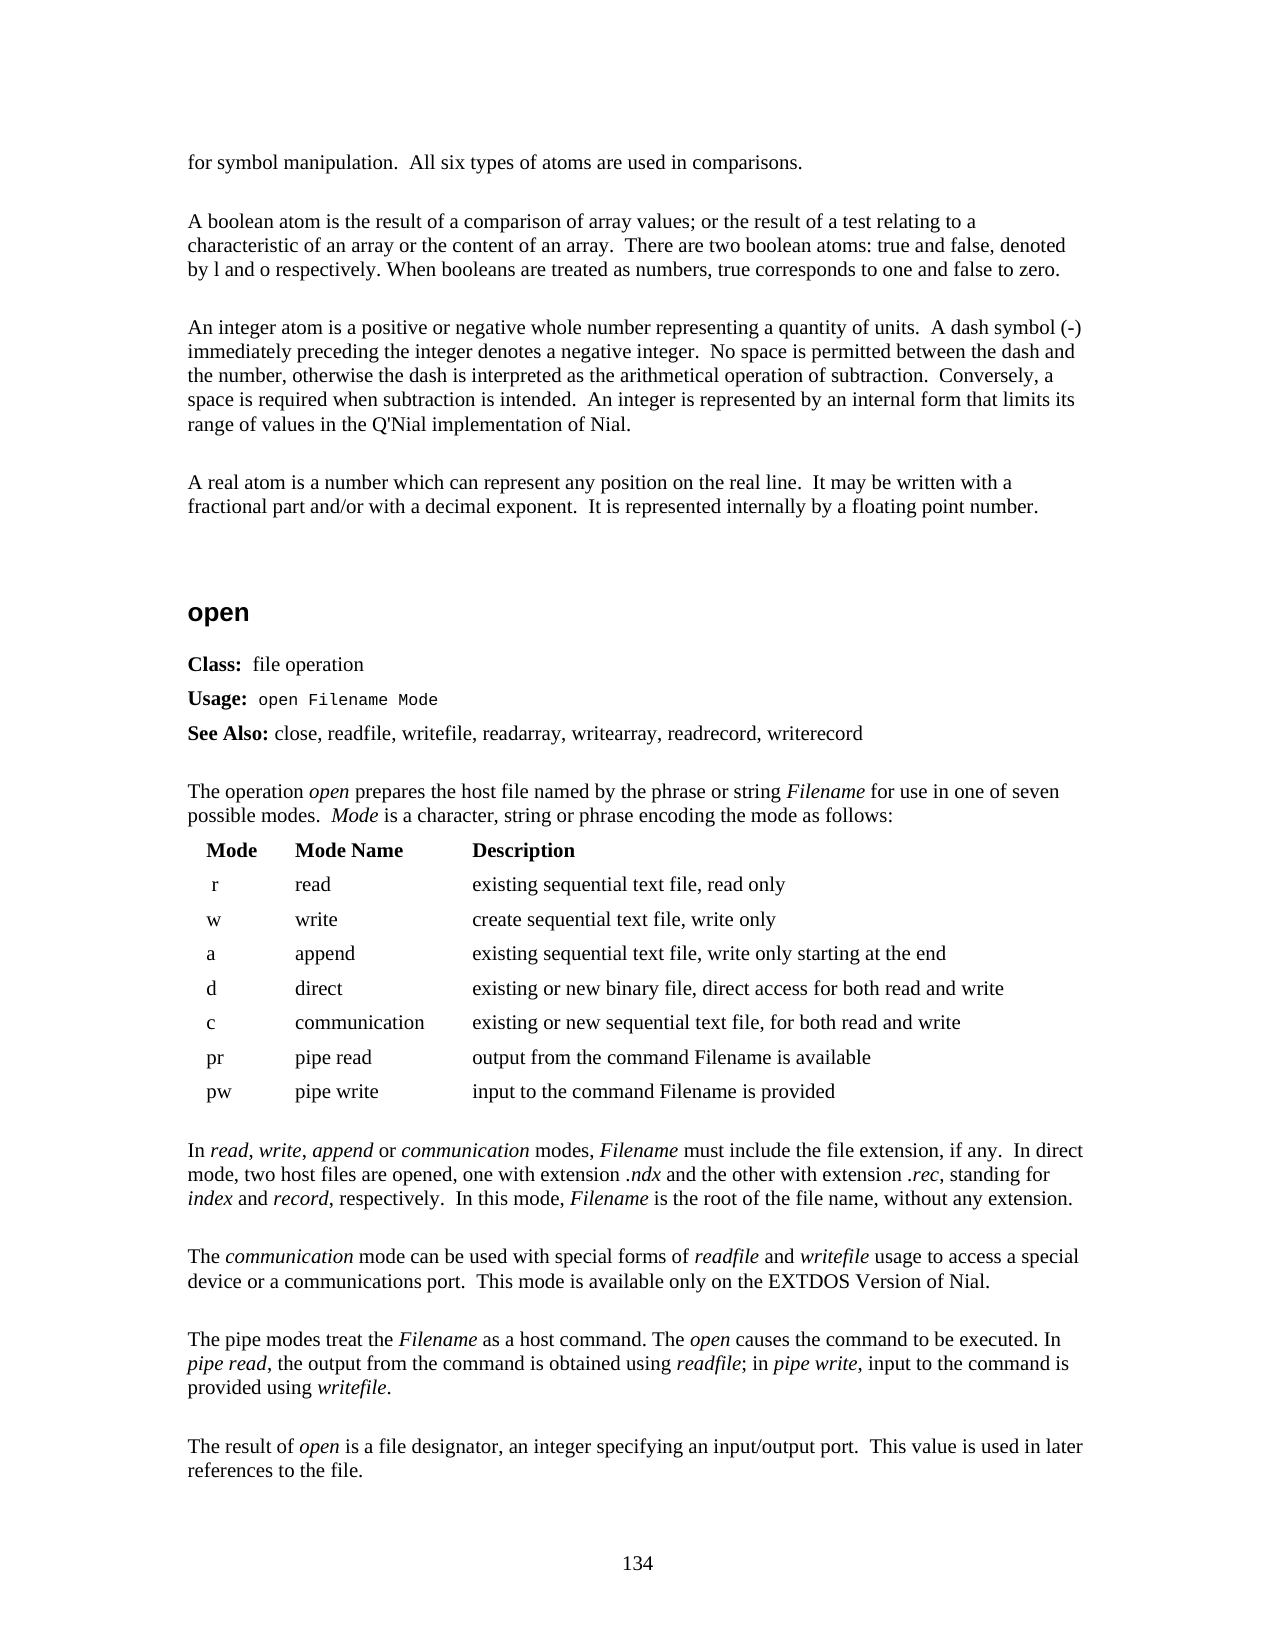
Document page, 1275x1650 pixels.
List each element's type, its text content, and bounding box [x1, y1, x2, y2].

table_cell communication [276, 1000, 453, 1034]
text The result of open is a file designator, an integer specifying an input/output port. This value is used in later references to the file. [187, 1434, 1087, 1482]
table_cell existing sequential text file, write only starting at the end [453, 931, 1044, 965]
text Usage: open Filename Mode [187, 686, 1087, 710]
table_cell output from the command Filename is available [453, 1034, 1044, 1069]
table_cell d [188, 965, 276, 1000]
table_header Description [453, 828, 1044, 862]
table_cell pw [188, 1069, 276, 1103]
table_cell pipe read [276, 1034, 453, 1069]
table_cell input to the command Filename is provided [453, 1069, 1044, 1103]
table_header Mode [188, 828, 276, 862]
table_cell write [276, 896, 453, 931]
table_cell pr [188, 1034, 276, 1069]
table_header Mode Name [276, 828, 453, 862]
table_cell existing sequential text file, read only [453, 862, 1044, 896]
table_cell r [188, 862, 276, 896]
table_cell existing or new sequential text file, for both read and write [453, 1000, 1044, 1034]
table_cell direct [276, 965, 453, 1000]
table_cell existing or new binary file, direct access for both read and write [453, 965, 1044, 1000]
table_cell w [188, 896, 276, 931]
text The operation open prepares the host file named by the phrase or string Filename for use in one of seven possible modes. Mode is a character, string or phrase encoding the mode as follows: [187, 779, 1087, 827]
text A real atom is a number which can represent any position on the real line. It may be written with a fractional part and/or with a decimal exponent. It is represented internally by a floating point number. [187, 470, 1087, 518]
table_cell c [188, 1000, 276, 1034]
text The communication mode can be used with special forms of readfile and writefile usage to access a special device or a communications port. This mode is available only on the EXTDOS Version of Nial. [187, 1244, 1087, 1317]
text open [187, 597, 1087, 627]
text In read, write, append or communication modes, Filename must include the file extension, if any. In direct mode, two host files are opened, one with extension .ndx and the other with extension .rec, standing for index and record, respectively. In this mode, Filename is the root of the file name, without any extension. [187, 1114, 1087, 1234]
table_cell pipe write [276, 1069, 453, 1103]
text A boolean atom is the result of a comparison of array values; or the result of a test relating to a characteristic of an array or the content of an array. There are two boolean atoms: true and false, denoted by l and o respectively. When booleans are treated as numbers, true corresponds to one and false to zero. [187, 208, 1087, 305]
text for symbol manipulation. All six types of atoms are used in comparisons. [187, 150, 1087, 198]
text See Also: close, readfile, writefile, readarray, writearray, readrecord, writerecord [187, 721, 1087, 769]
table_cell create sequential text file, write only [453, 896, 1044, 931]
table_cell append [276, 931, 453, 965]
text The pipe modes treat the Filename as a host command. The open causes the command to be executed. In pipe read, the output from the command is obtained using readfile; in pipe write, input to the command is provided using writefile. [187, 1327, 1087, 1423]
text An integer atom is a positive or negative whole number representing a quantity of units. A dash symbol (-) immediately preceding the integer denotes a negative integer. No space is permitted between the dash and the number, otherwise the dash is interpreted as the arithmetical operation of subtraction. Conversely, a space is required when subtraction is intended. An integer is represented by an internal form that limits its range of values in the Q'Nial implementation of Nial. [187, 315, 1087, 459]
table_cell a [188, 931, 276, 965]
table_cell read [276, 862, 453, 896]
text Class: file operation [187, 651, 1087, 676]
